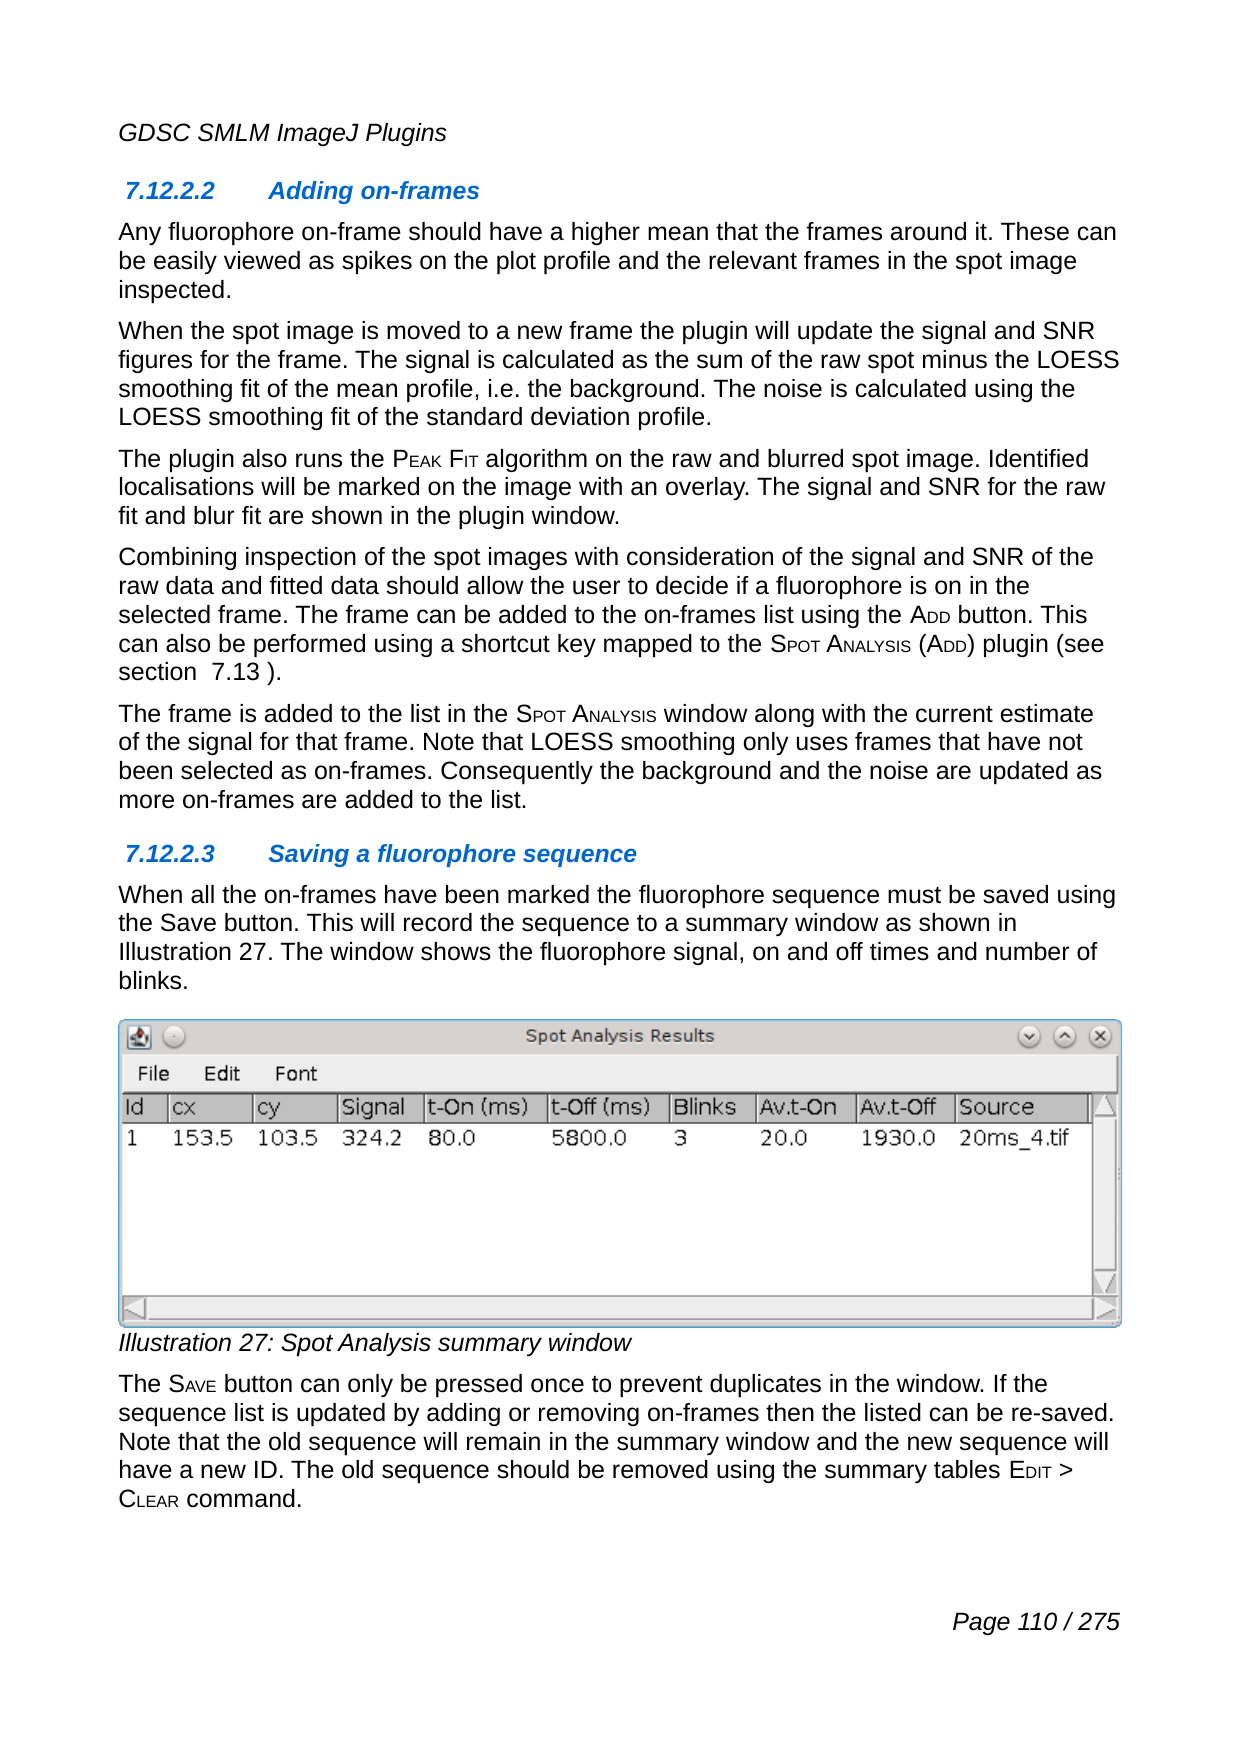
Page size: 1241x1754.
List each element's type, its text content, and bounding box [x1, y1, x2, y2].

text When all the on-frames have been marked the fluorophore sequence must be saved using the Save button. This will record the sequence to a summary window as shown in Illustration 27. The window shows the fluorophore signal, on and off times and number of blinks. [118, 880, 1122, 995]
text The plugin also runs the Peak Fit algorithm on the raw and blurred spot image. Identified localisations will be marked on the image with an overlay. The signal and SNR for the raw fit and blur fit are shown in the plugin window. [118, 444, 1122, 530]
text When the spot image is moved to a new frame the plugin will update the signal and SNR figures for the frame. The signal is calculated as the sum of the raw spot minus the LOESS smoothing fit of the mean profile, i.e. the background. The noise is calculated using the LOESS smoothing fit of the standard deviation profile. [118, 316, 1122, 431]
text The frame is added to the list in the Spot Analysis window along with the current estimate of the signal for that frame. Note that LOESS smoothing only uses frames that have not been selected as on-frames. Consequently the background and the noise are updated as more on-frames are added to the list. [118, 699, 1122, 814]
subtitle Adding on-frames [118, 176, 1122, 205]
text Illustration 27: Spot Analysis summary window [118, 1328, 1122, 1357]
text Any fluorophore on-frame should have a higher mean that the frames around it. These can be easily viewed as spikes on the plot profile and the relevant frames in the spot image inspected. [118, 217, 1122, 304]
subtitle Saving a fluorophore sequence [118, 839, 1122, 867]
text The Save button can only be pressed once to prevent duplicates in the window. If the sequence list is updated by adding or removing on-frames then the listed can be re-saved. Note that the old sequence will remain in the summary window and the new sequence will have a new ID. The old sequence should be removed using the summary tables Edit > Clear command. [118, 1369, 1122, 1513]
text Combining inspection of the spot images with consideration of the signal and SNR of the raw data and fitted data should allow the user to decide if a fluorophore is on in the selected frame. The frame can be added to the on-frames list using the Add button. This can also be performed using a shortcut key mapped to the Spot Analysis (Add) plugin (see section 7.13). [118, 542, 1122, 686]
picture [118, 1019, 1123, 1328]
